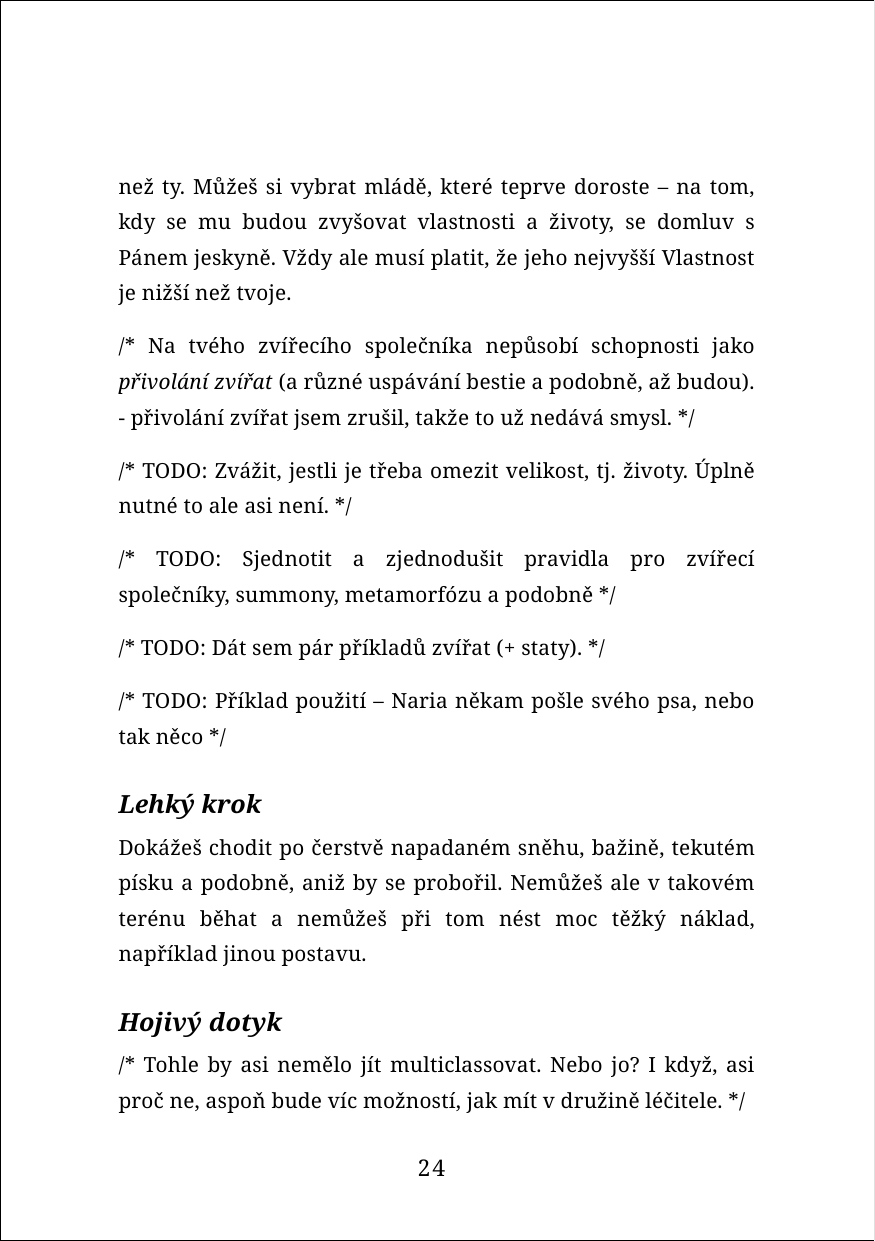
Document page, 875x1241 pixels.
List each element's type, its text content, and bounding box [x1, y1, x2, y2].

subtitle Lehký krok [118, 787, 756, 821]
subtitle Hojivý dotyk [118, 1004, 756, 1038]
text /* Tohle by asi nemělo jít multiclassovat. Nebo jo? I když, asi proč ne, aspoň bude víc možností, jak mít v družině léčitele. */ [118, 1050, 756, 1114]
text Dokážeš chodit po čerstvě napadaném sněhu, bažině, tekutém písku a podobně, aniž by se probořil. Nemůžeš ale v takovém terénu běhat a nemůžeš při tom nést moc těžký náklad, například jinou postavu. [118, 833, 756, 968]
text /* Na tvého zvířecího společníka nepůsobí schopnosti jako přivolání zvířat (a různé uspávání bestie a podobně, až budou). - přivolání zvířat jsem zrušil, takže to už nedává smysl. */ [118, 332, 756, 431]
text /* TODO: Dát sem pár příkladů zvířat (+ staty). */ [118, 633, 756, 662]
text /* TODO: Příklad použití – Naria někam pošle svého psa, nebo tak něco */ [118, 687, 756, 751]
text než ty. Můžeš si vybrat mládě, které teprve doroste – na tom, kdy se mu budou zvyšovat vlastnosti a životy, se domluv s Pánem jeskyně. Vždy ale musí platit, že jeho nejvyšší Vlastnost je nižší než tvoje. [118, 172, 756, 307]
text /* TODO: Sjednotit a zjednodušit pravidla pro zvířecí společníky, summony, metamorfózu a podobně */ [118, 544, 756, 608]
text /* TODO: Zvážit, jestli je třeba omezit velikost, tj. životy. Úplně nutné to ale asi není. */ [118, 456, 756, 520]
